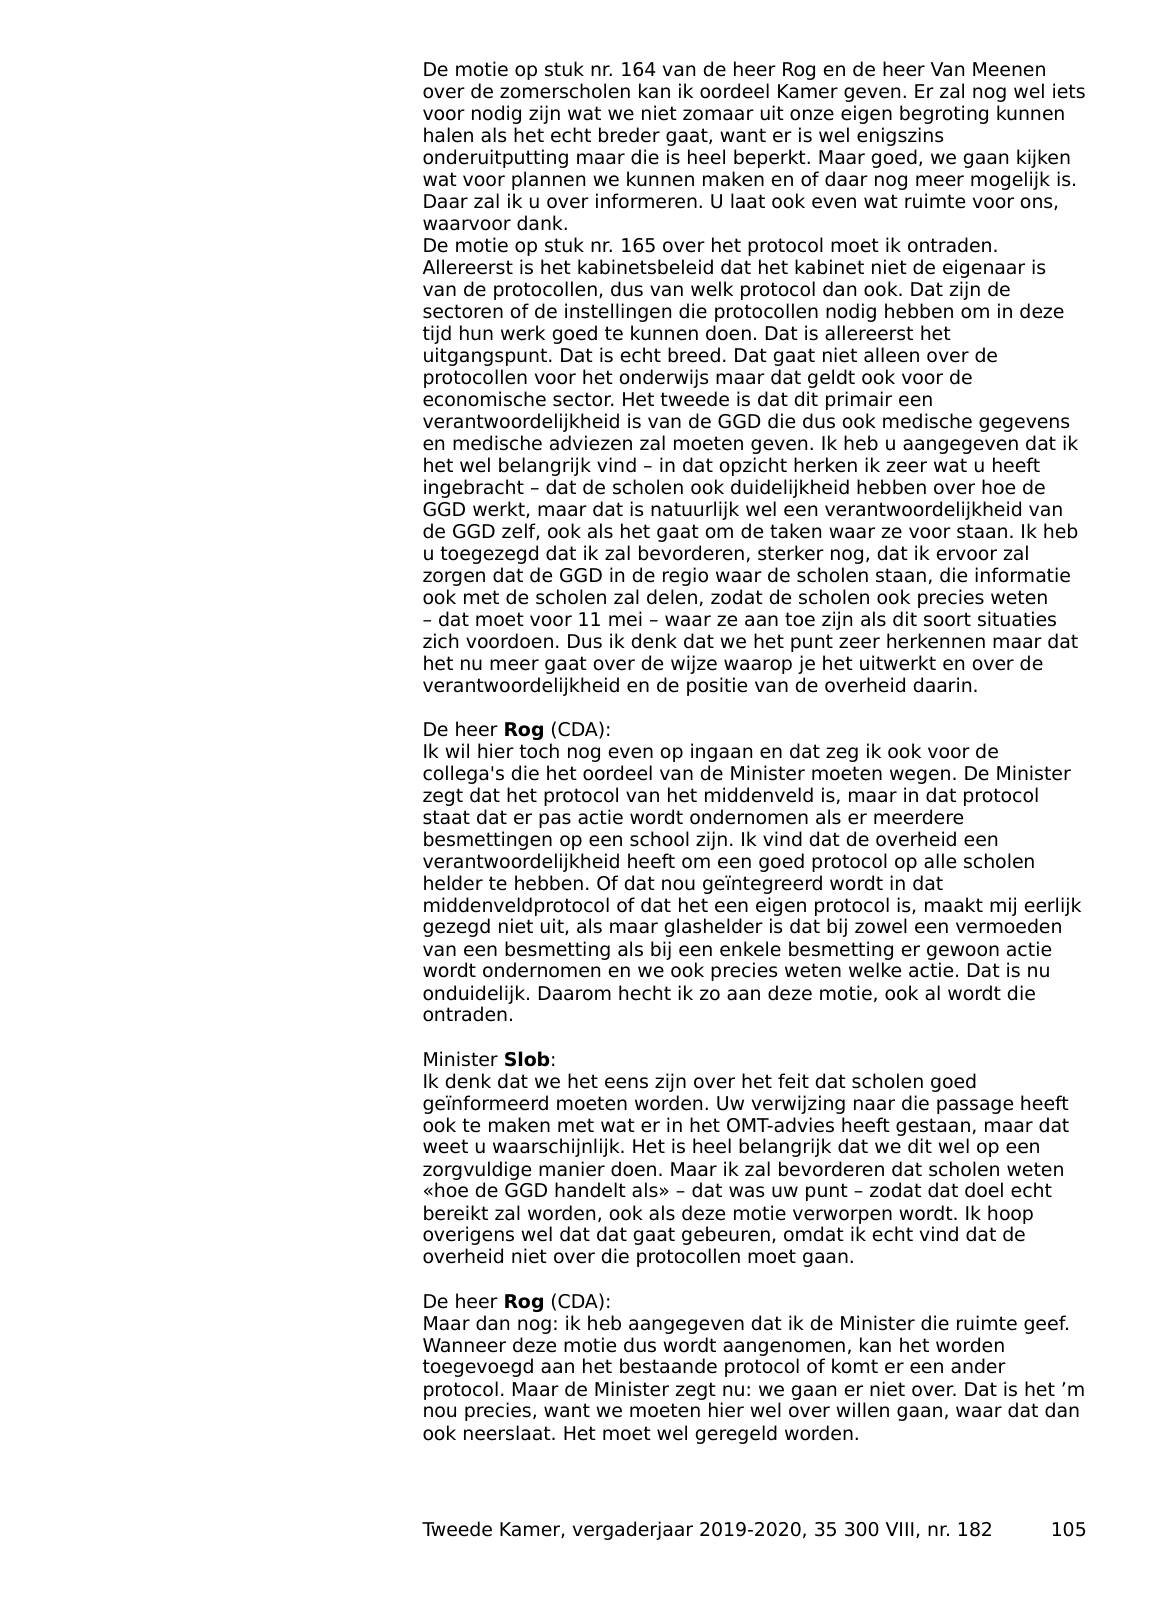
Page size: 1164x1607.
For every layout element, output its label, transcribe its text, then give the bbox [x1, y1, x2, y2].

text Ik denk dat we het eens zijn over het feit dat scholen goed geïnformeerd moeten worden. Uw verwijzing naar die passage heeft ook te maken met wat er in het OMT-advies heeft gestaan, maar dat weet u waarschijnlijk. Het is heel belangrijk dat we dit wel op een zorgvuldige manier doen. Maar ik zal bevorderen dat scholen weten «hoe de GGD handelt als» – dat was uw punt – zodat dat doel echt bereikt zal worden, ook als deze motie verworpen wordt. Ik hoop overigens wel dat dat gaat gebeuren, omdat ik echt vind dat de overheid niet over die protocollen moet gaan. [422, 1071, 1087, 1268]
text Maar dan nog: ik heb aangegeven dat ik de Minister die ruimte geef. Wanneer deze motie dus wordt aangenomen, kan het worden toegevoegd aan het bestaande protocol of komt er een ander protocol. Maar de Minister zegt nu: we gaan er niet over. Dat is het ’m nou precies, want we moeten hier wel over willen gaan, waar dat dan ook neerslaat. Het moet wel geregeld worden. [422, 1312, 1087, 1444]
text De motie op stuk nr. 164 van de heer Rog en de heer Van Meenen over de zomerscholen kan ik oordeel Kamer geven. Er zal nog wel iets voor nodig zijn wat we niet zomaar uit onze eigen begroting kunnen halen als het echt breder gaat, want er is wel enigszins onderuitputting maar die is heel beperkt. Maar goed, we gaan kijken wat voor plannen we kunnen maken en of daar nog meer mogelijk is. Daar zal ik u over informeren. U laat ook even wat ruimte voor ons, waarvoor dank. [422, 59, 1087, 235]
text De heer Rog (CDA): [422, 719, 1087, 741]
text Minister Slob: [422, 1048, 1087, 1071]
text De heer Rog (CDA): [422, 1291, 1087, 1312]
text De motie op stuk nr. 165 over het protocol moet ik ontraden. Allereerst is het kabinetsbeleid dat het kabinet niet de eigenaar is van de protocollen, dus van welk protocol dan ook. Dat zijn de sectoren of de instellingen die protocollen nodig hebben om in deze tijd hun werk goed te kunnen doen. Dat is allereerst het uitgangspunt. Dat is echt breed. Dat gaat niet alleen over de protocollen voor het onderwijs maar dat geldt ook voor de economische sector. Het tweede is dat dit primair een verantwoordelijkheid is van de GGD die dus ook medische gegevens en medische adviezen zal moeten geven. Ik heb u aangegeven dat ik het wel belangrijk vind – in dat opzicht herken ik zeer wat u heeft ingebracht – dat de scholen ook duidelijkheid hebben over hoe de GGD werkt, maar dat is natuurlijk wel een verantwoordelijkheid van de GGD zelf, ook als het gaat om de taken waar ze voor staan. Ik heb u toegezegd dat ik zal bevorderen, sterker nog, dat ik ervoor zal zorgen dat de GGD in de regio waar de scholen staan, die informatie ook met de scholen zal delen, zodat de scholen ook precies weten – dat moet voor 11 mei – waar ze aan toe zijn als dit soort situaties zich voordoen. Dus ik denk dat we het punt zeer herkennen maar dat het nu meer gaat over de wijze waarop je het uitwerkt en over de verantwoordelijkheid en de positie van de overheid daarin. [422, 235, 1087, 696]
text Ik wil hier toch nog even op ingaan en dat zeg ik ook voor de collega's die het oordeel van de Minister moeten wegen. De Minister zegt dat het protocol van het middenveld is, maar in dat protocol staat dat er pas actie wordt ondernomen als er meerdere besmettingen op een school zijn. Ik vind dat de overheid een verantwoordelijkheid heeft om een goed protocol op alle scholen helder te hebben. Of dat nou geïntegreerd wordt in dat middenveldprotocol of dat het een eigen protocol is, maakt mij eerlijk gezegd niet uit, als maar glashelder is dat bij zowel een vermoeden van een besmetting als bij een enkele besmetting er gewoon actie wordt ondernomen en we ook precies weten welke actie. Dat is nu onduidelijk. Daarom hecht ik zo aan deze motie, ook al wordt die ontraden. [422, 741, 1087, 1026]
